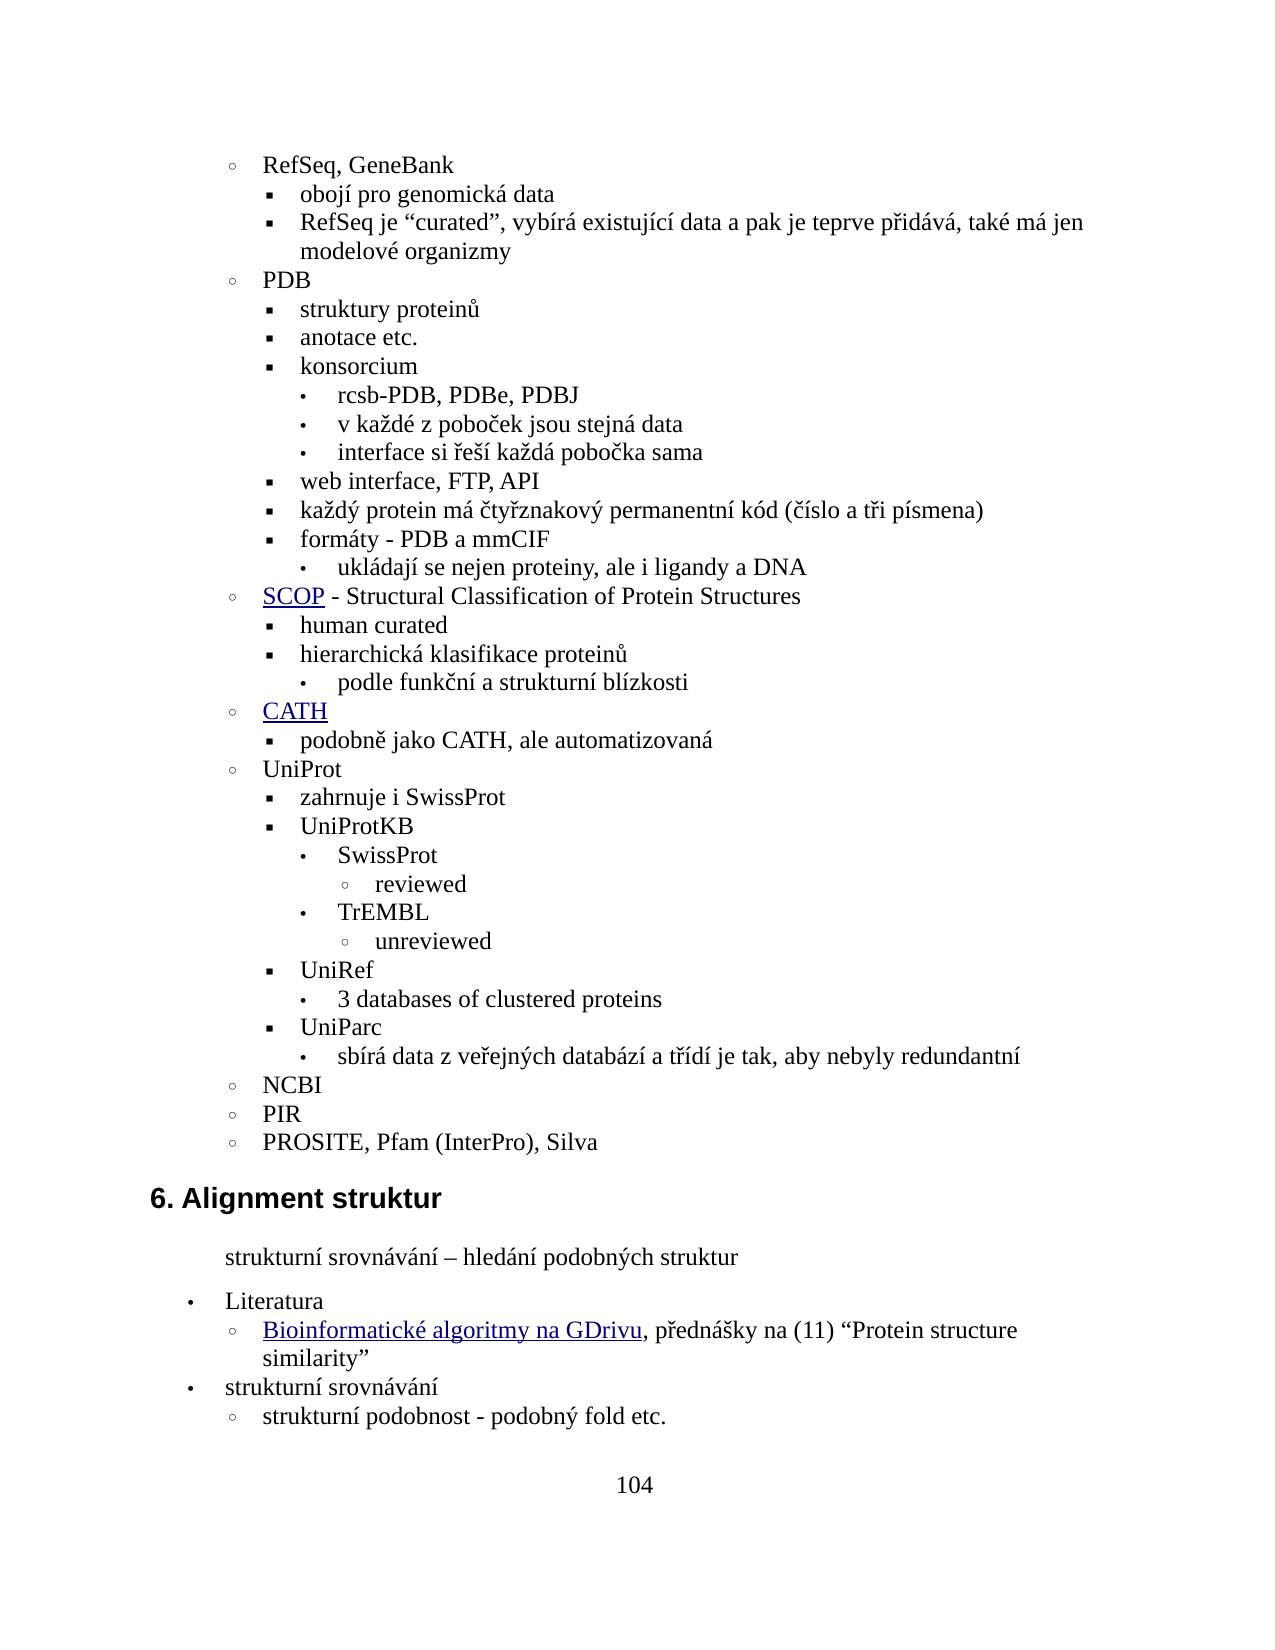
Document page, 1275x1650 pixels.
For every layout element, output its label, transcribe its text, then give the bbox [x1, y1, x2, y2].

list ukládají se nejen proteiny, ale i ligandy a DNA [300, 552, 1125, 581]
list UniProtKB [262, 811, 1125, 840]
subtitle 6. Alignment struktur [150, 1181, 1125, 1215]
list strukturní srovnávání [187, 1372, 1125, 1401]
list zahrnuje i SwissProt [262, 782, 1125, 811]
list UniRef [262, 955, 1125, 984]
list RefSeq je “curated”, vybírá existující data a pak je teprve přidává, také má jen modelové organizmy [262, 207, 1125, 265]
list Literatura [187, 1286, 1125, 1315]
list konsorcium [262, 351, 1125, 380]
list UniParc [262, 1012, 1125, 1041]
list anotace etc. [262, 322, 1125, 351]
list TrEMBL [300, 897, 1125, 926]
list v každé z poboček jsou stejná data [300, 409, 1125, 437]
list SwissProt [300, 840, 1125, 869]
list 3 databases of clustered proteins [300, 984, 1125, 1012]
list reviewed [337, 869, 1125, 897]
list struktury proteinů [262, 294, 1125, 322]
list PDB [225, 265, 1125, 294]
list rcsb-PDB, PDBe, PDBJ [300, 380, 1125, 409]
list každý protein má čtyřznakový permanentní kód (číslo a tři písmena) [262, 495, 1125, 524]
list CATH [225, 696, 1125, 725]
list NCBI [225, 1070, 1125, 1099]
list interface si řeší každá pobočka sama [300, 437, 1125, 466]
text strukturní srovnávání – hledání podobných struktur [225, 1242, 1125, 1271]
list SCOP - Structural Classification of Protein Structures [225, 581, 1125, 610]
list PIR [225, 1099, 1125, 1127]
list web interface, FTP, API [262, 466, 1125, 495]
list podobně jako CATH, ale automatizovaná [262, 725, 1125, 754]
list hierarchická klasifikace proteinů [262, 639, 1125, 667]
list UniProt [225, 754, 1125, 782]
list human curated [262, 610, 1125, 639]
list Bioinformatické algoritmy na GDrivu, přednášky na (11) “Protein structure similarity” [225, 1315, 1125, 1372]
list sbírá data z veřejných databází a třídí je tak, aby nebyly redundantní [300, 1041, 1125, 1070]
list unreviewed [337, 926, 1125, 955]
list obojí pro genomická data [262, 179, 1125, 207]
list PROSITE, Pfam (InterPro), Silva [225, 1127, 1125, 1156]
list formáty - PDB a mmCIF [262, 524, 1125, 552]
list podle funkční a strukturní blízkosti [300, 667, 1125, 696]
list strukturní podobnost - podobný fold etc. [225, 1401, 1125, 1430]
list RefSeq, GeneBank [225, 150, 1125, 179]
